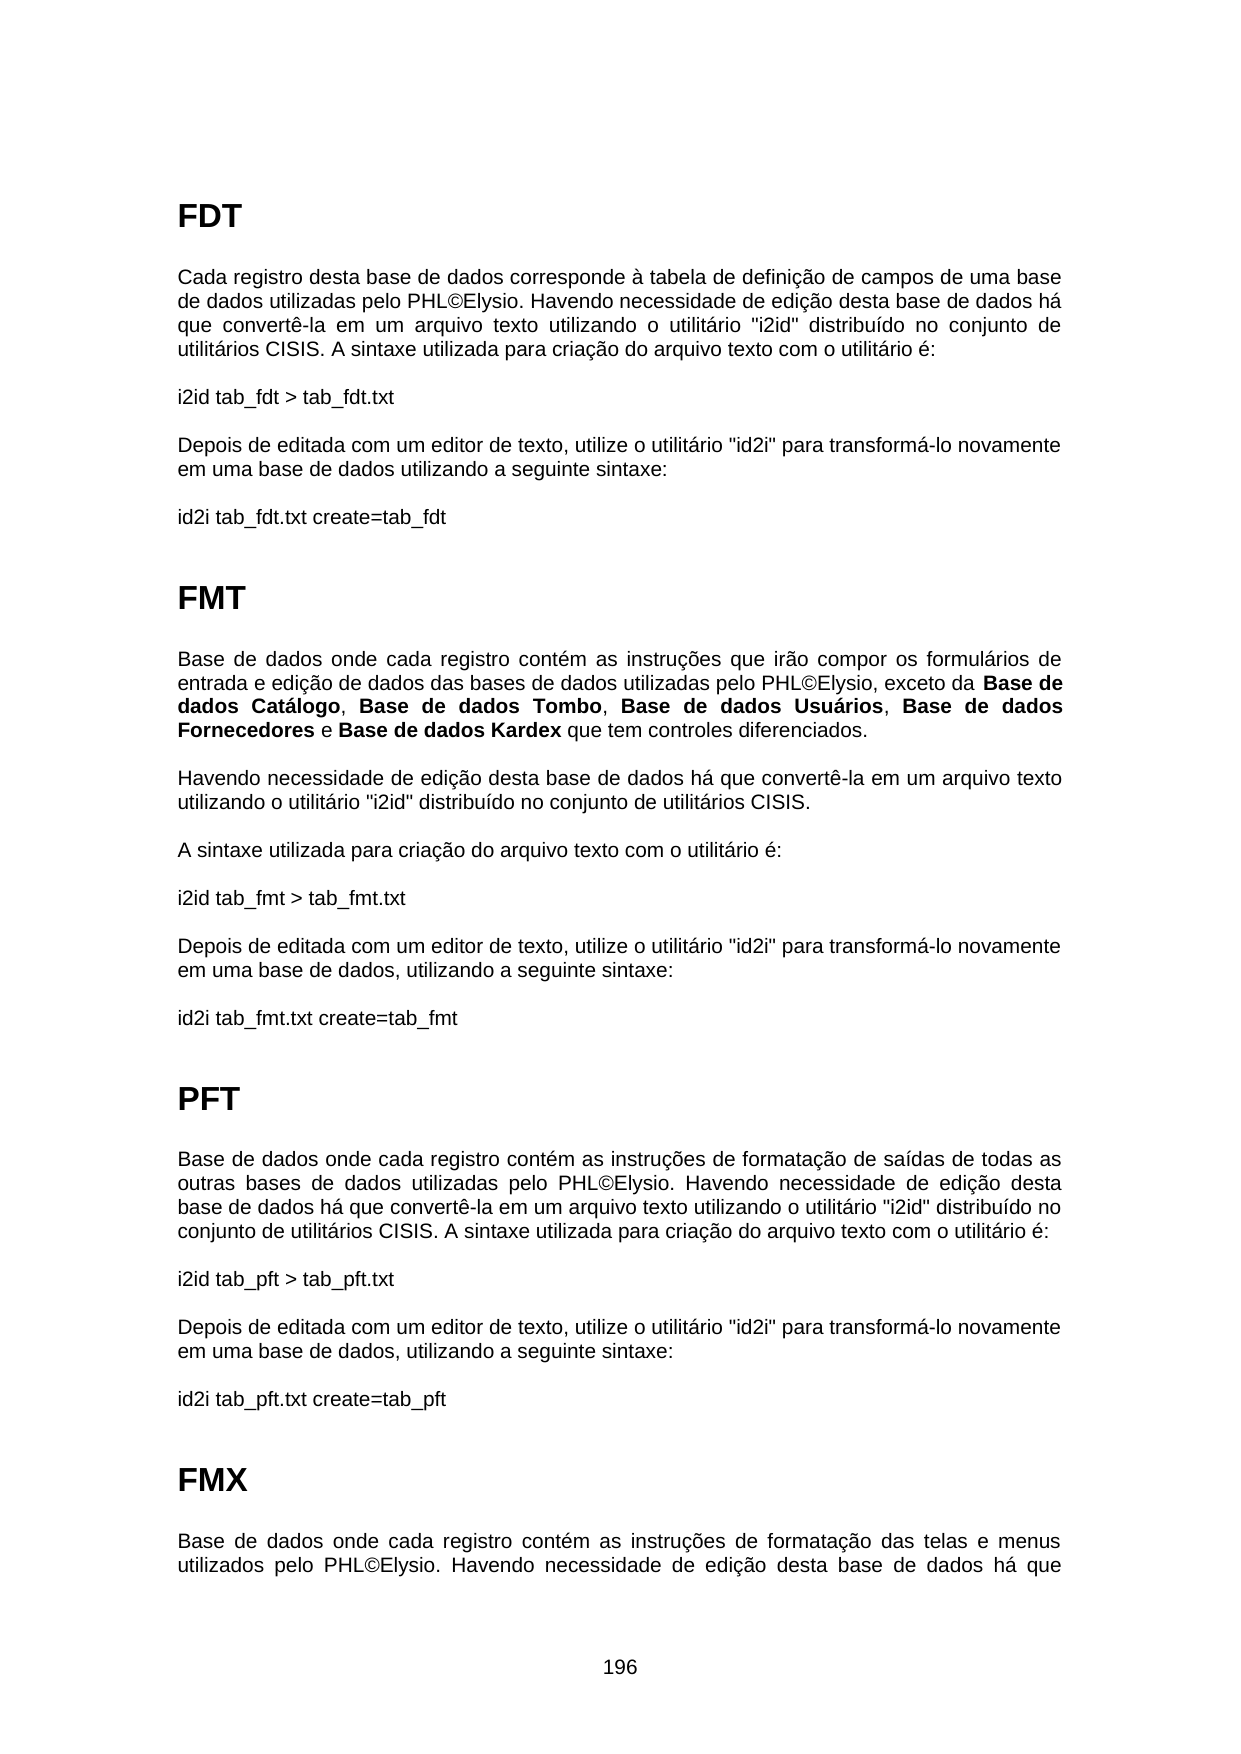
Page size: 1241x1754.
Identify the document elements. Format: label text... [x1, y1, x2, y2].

text i2id tab_fdt > tab_fdt.txt [177, 385, 1063, 409]
text Base de dados onde cada registro contém as instruções que irão compor os formulários de entrada e edição de dados das bases de dados utilizadas pelo PHL©Elysio, exceto da Base de dados Catálogo, Base de dados Tombo, Base de dados Usuários, Base de dados Fornecedores e Base de dados Kardex que tem controles diferenciados. [177, 646, 1063, 742]
subtitle FMT [177, 578, 1063, 616]
text Depois de editada com um editor de texto, utilize o utilitário "id2i" para transformá-lo novamente em uma base de dados, utilizando a seguinte sintaxe: [177, 1315, 1063, 1363]
text id2i tab_pft.txt create=tab_pft [177, 1387, 1063, 1411]
text Base de dados onde cada registro contém as instruções de formatação das telas e menus utilizados pelo PHL©Elysio. Havendo necessidade de edição desta base de dados há que [177, 1528, 1063, 1576]
subtitle FMX [177, 1460, 1063, 1498]
text id2i tab_fdt.txt create=tab_fdt [177, 505, 1063, 529]
text Depois de editada com um editor de texto, utilize o utilitário "id2i" para transformá-lo novamente em uma base de dados utilizando a seguinte sintaxe: [177, 433, 1063, 481]
text i2id tab_fmt > tab_fmt.txt [177, 886, 1063, 910]
text id2i tab_fmt.txt create=tab_fmt [177, 1006, 1063, 1030]
subtitle PFT [177, 1079, 1063, 1117]
text Depois de editada com um editor de texto, utilize o utilitário "id2i" para transformá-lo novamente em uma base de dados, utilizando a seguinte sintaxe: [177, 934, 1063, 982]
text Havendo necessidade de edição desta base de dados há que convertê-la em um arquivo texto utilizando o utilitário "i2id" distribuído no conjunto de utilitários CISIS. [177, 766, 1063, 814]
subtitle FDT [177, 197, 1063, 235]
text Base de dados onde cada registro contém as instruções de formatação de saídas de todas as outras bases de dados utilizadas pelo PHL©Elysio. Havendo necessidade de edição desta base de dados há que convertê-la em um arquivo texto utilizando o utilitário "i2id" distribuído no conjunto de utilitários CISIS. A sintaxe utilizada para criação do arquivo texto com o utilitário é: [177, 1147, 1063, 1243]
text Cada registro desta base de dados corresponde à tabela de definição de campos de uma base de dados utilizadas pelo PHL©Elysio. Havendo necessidade de edição desta base de dados há que convertê-la em um arquivo texto utilizando o utilitário "i2id" distribuído no conjunto de utilitários CISIS. A sintaxe utilizada para criação do arquivo texto com o utilitário é: [177, 265, 1063, 361]
text A sintaxe utilizada para criação do arquivo texto com o utilitário é: [177, 838, 1063, 862]
text i2id tab_pft > tab_pft.txt [177, 1267, 1063, 1291]
